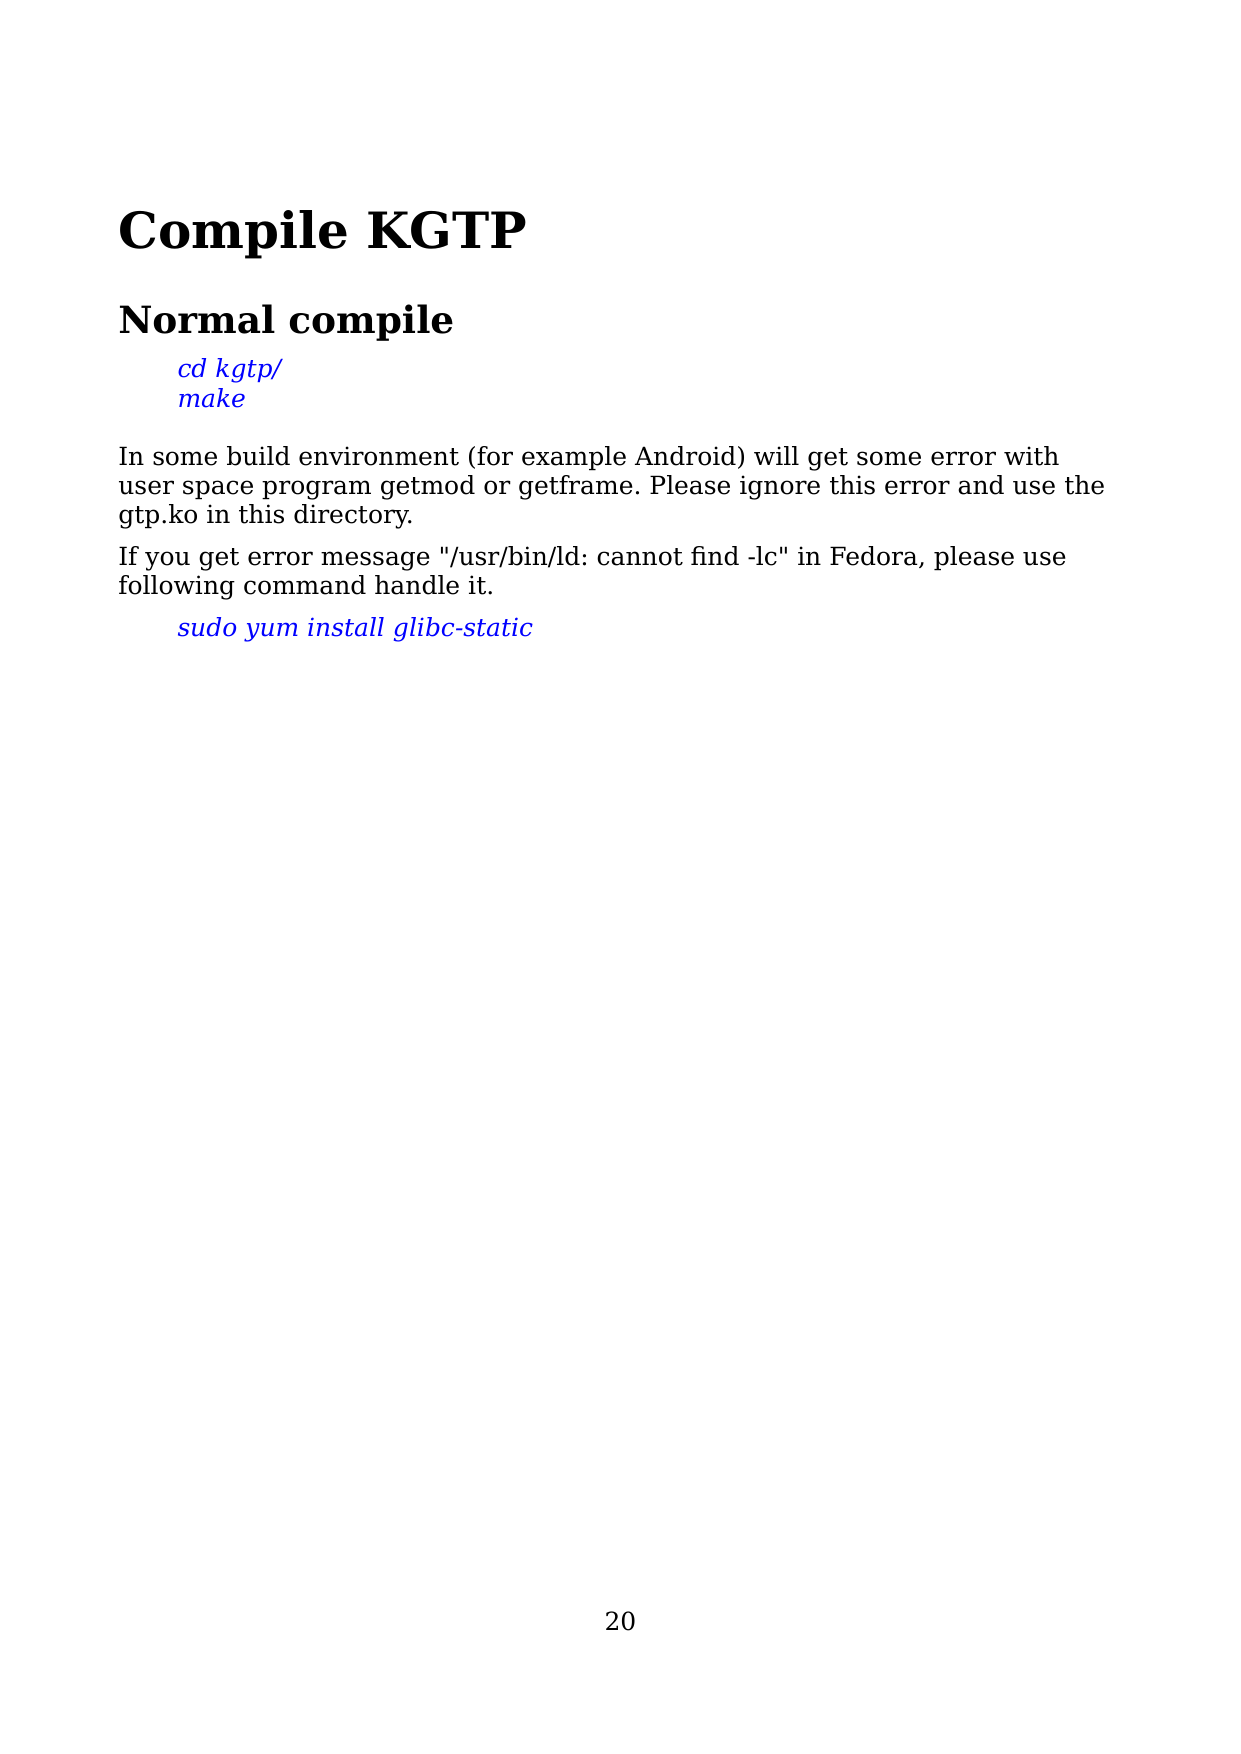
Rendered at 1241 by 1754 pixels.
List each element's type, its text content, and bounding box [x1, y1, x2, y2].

subtitle Compile KGTP [118, 202, 1122, 261]
text In some build environment (for example Android) will get some error with user space program getmod or getframe. Please ignore this error and use the gtp.ko in this directory. [118, 442, 1122, 529]
text If you get error message "/usr/bin/ld: cannot find -lc" in Fedora, please use following command handle it. [118, 542, 1122, 600]
text cd kgtp/ [177, 354, 1063, 384]
text make [177, 384, 1063, 413]
text sudo yum install glibc-static [177, 613, 1063, 642]
subtitle Normal compile [118, 298, 1122, 342]
